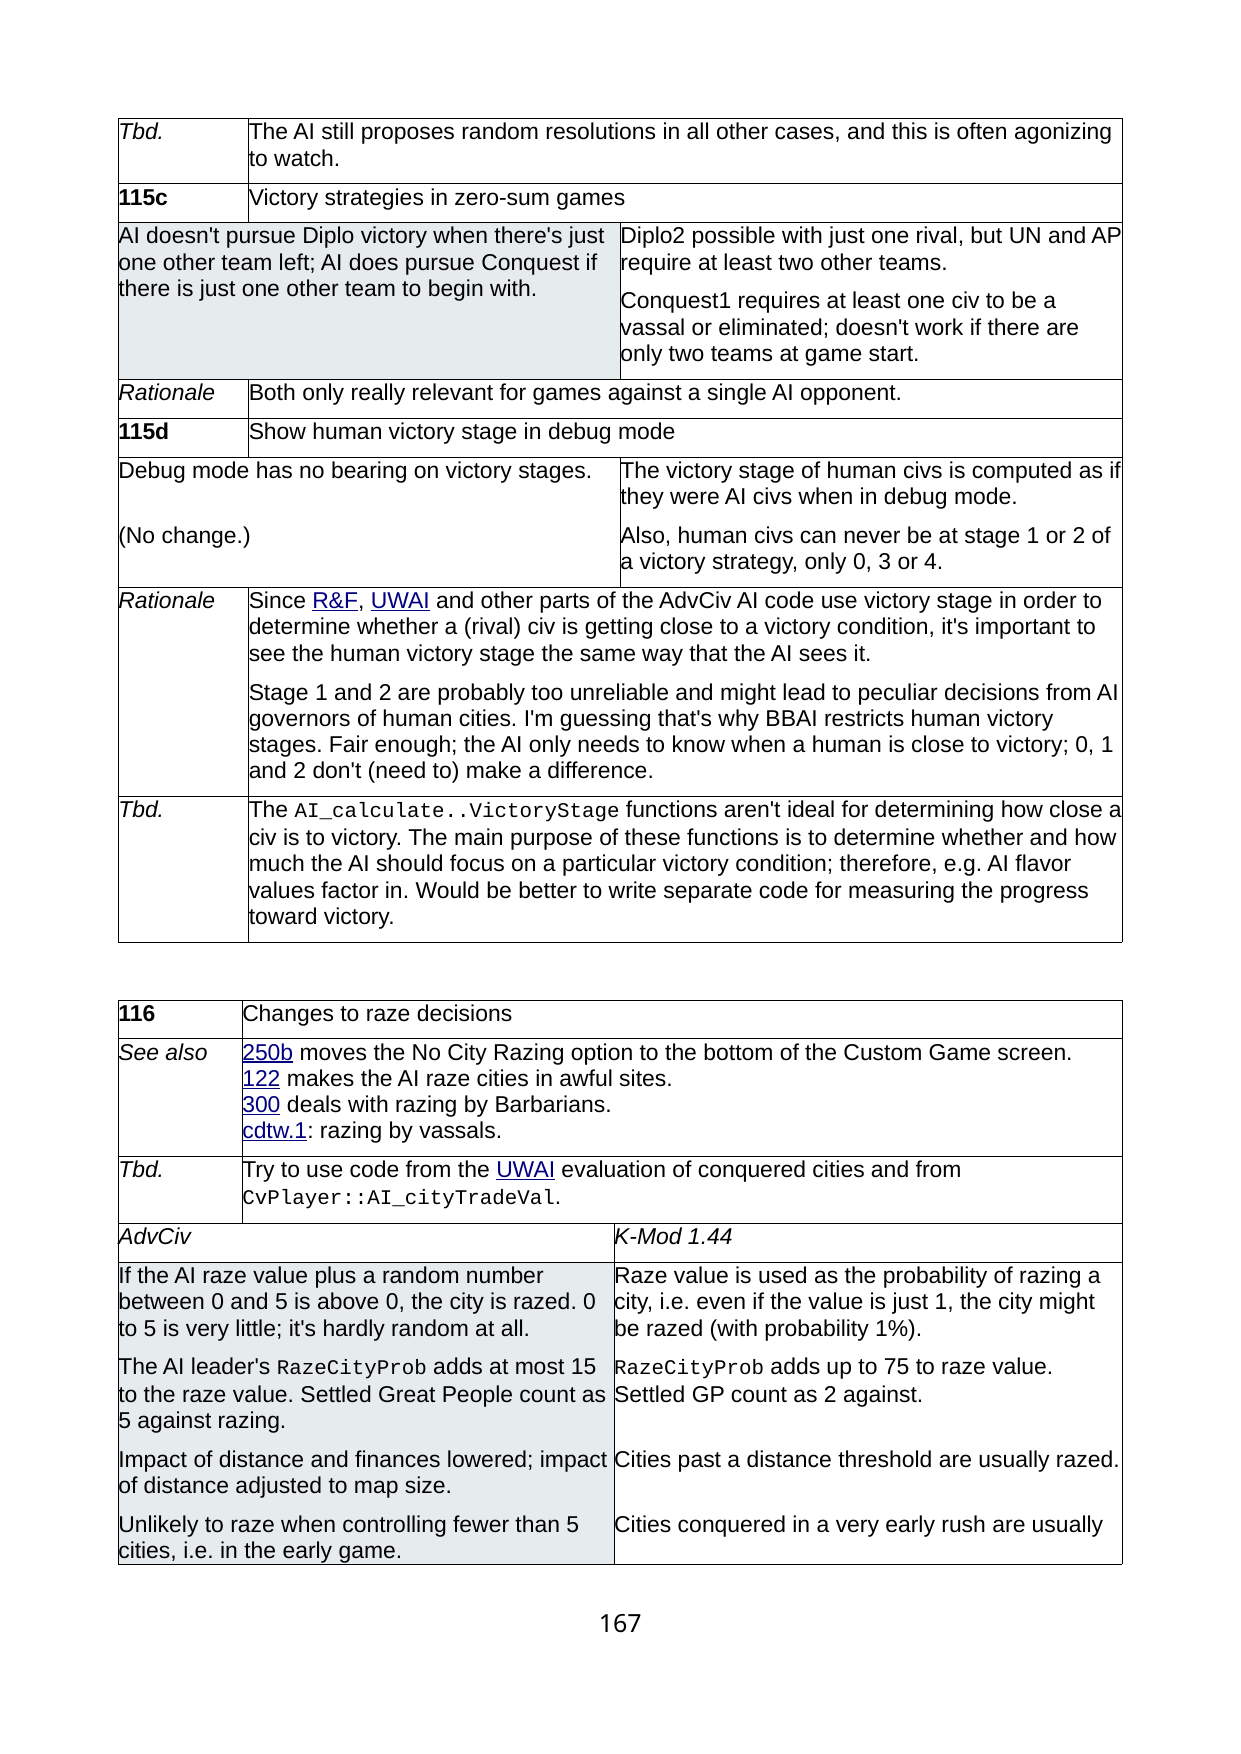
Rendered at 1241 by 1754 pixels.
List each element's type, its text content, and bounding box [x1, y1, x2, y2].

table_cell Tbd. [119, 119, 248, 183]
table_cell K-Mod 1.44 [615, 1224, 1122, 1262]
table_cell AI doesn't pursue Diplo victory when there's just one other team left; AI does pursue Conquest if there is just one other team to begin with. [119, 223, 620, 379]
table_cell AdvCiv [119, 1224, 614, 1262]
table_cell Try to use code from the UWAI evaluation of conquered cities and from CvPlayer::AI_cityTradeVal. [243, 1157, 1122, 1223]
table_cell Debug mode has no bearing on victory stages. (No change.) [119, 458, 620, 587]
table_cell Tbd. [119, 1157, 242, 1223]
table_cell The victory stage of human civs is computed as if they were AI civs when in debug mode. Also, human civs can never be at stage 1 or 2 of a victory strategy, only 0, 3 or 4. [621, 458, 1122, 587]
table_cell Raze value is used as the probability of razing a city, i.e. even if the value is just 1, the city might be razed (with probability 1%). RazeCityProb adds up to 75 to raze value. Settled GP count as 2 against. Cities past a distance threshold are usually razed. Cities conquered in a very early rush are usually [615, 1263, 1122, 1564]
table_cell Rationale [119, 588, 248, 796]
table_cell Since R&F, UWAI and other parts of the AdvCiv AI code use victory stage in order to determine whether a (rival) civ is getting close to a victory condition, it's important to see the human victory stage the same way that the AI sees it. Stage 1 and 2 are probably too unreliable and might lead to peculiar decisions from AI governors of human cities. I'm guessing that's why BBAI restricts human victory stages. Fair enough; the AI only needs to know when a human is close to victory; 0, 1 and 2 don't (need to) make a difference. [249, 588, 1122, 796]
table_cell Victory strategies in zero-sum games [249, 184, 1122, 222]
table_cell The AI still proposes random resolutions in all other cases, and this is often agonizing to watch. [249, 119, 1122, 183]
table_cell 115c [119, 184, 248, 222]
table_cell Rationale [119, 380, 248, 418]
table_cell 115d [119, 419, 248, 457]
table_cell If the AI raze value plus a random number between 0 and 5 is above 0, the city is razed. 0 to 5 is very little; it's hardly random at all. The AI leader's RazeCityProb adds at most 15 to the raze value. Settled Great People count as 5 against razing. Impact of distance and finances lowered; impact of distance adjusted to map size. Unlikely to raze when controlling fewer than 5 cities, i.e. in the early game. [119, 1263, 614, 1564]
table_header Changes to raze decisions [243, 1001, 1122, 1038]
table_cell Tbd. [119, 797, 248, 942]
table_cell See also [119, 1039, 242, 1156]
table_cell Diplo2 possible with just one rival, but UN and AP require at least two other teams. Conquest1 requires at least one civ to be a vassal or eliminated; doesn't work if there are only two teams at game start. [621, 223, 1122, 379]
table_cell Both only really relevant for games against a single AI opponent. [249, 380, 1122, 418]
table_cell 250b moves the No City Razing option to the bottom of the Custom Game screen. 122 makes the AI raze cities in awful sites. 300 deals with razing by Barbarians. cdtw.1: razing by vassals. [243, 1039, 1122, 1156]
table_header 116 [119, 1001, 242, 1038]
table_cell Show human victory stage in debug mode [249, 419, 1122, 457]
table_cell The AI_calculate..VictoryStage functions aren't ideal for determining how close a civ is to victory. The main purpose of these functions is to determine whether and how much the AI should focus on a particular victory condition; therefore, e.g. AI flavor values factor in. Would be better to write separate code for measuring the progress toward victory. [249, 797, 1122, 942]
